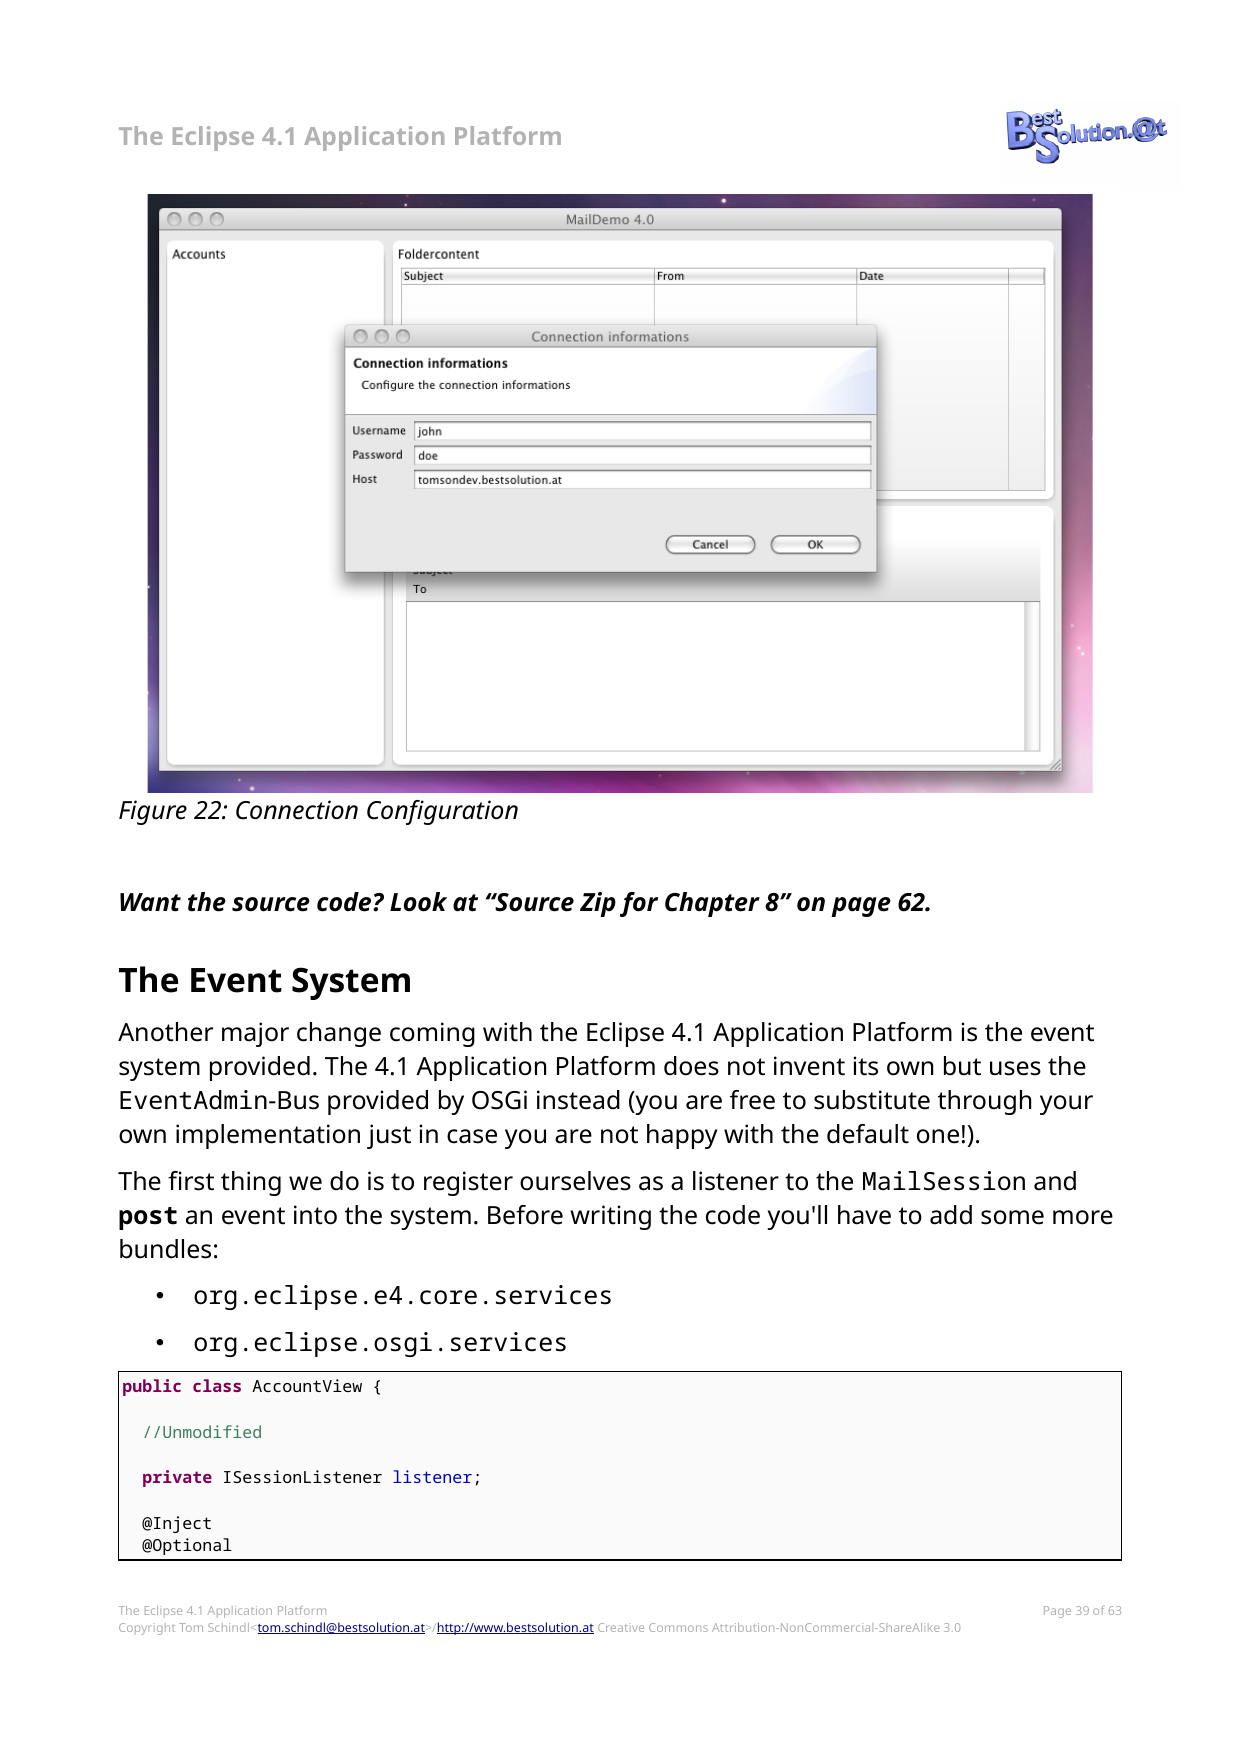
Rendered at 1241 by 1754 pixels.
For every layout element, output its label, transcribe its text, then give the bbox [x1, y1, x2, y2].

picture [147, 194, 1093, 793]
list org.eclipse.osgi.services [156, 1324, 1122, 1358]
text The first thing we do is to register ourselves as a listener to the MailSession and post an event into the system. Before writing the code you'll have to add some more bundles: [118, 1163, 1122, 1265]
subtitle The Event System [118, 956, 1122, 1002]
picture [1002, 101, 1181, 191]
list org.eclipse.e4.core.services [156, 1278, 1122, 1312]
text Another major change coming with the Eclipse 4.1 Application Platform is the event system provided. The 4.1 Application Platform does not invent its own but uses the EventAdmin-Bus provided by OSGi instead (you are free to substitute through your own implementation just in case you are not happy with the default one!). [118, 1014, 1122, 1151]
text Want the source code? Look at “Source Zip for Chapter 8” on page 59. [118, 885, 1122, 919]
text Figure 22: Connection Configuration [118, 793, 1122, 826]
text public class AccountView { //Unmodified private ISessionListener listener; @Inject @Optional [119, 1372, 1121, 1559]
